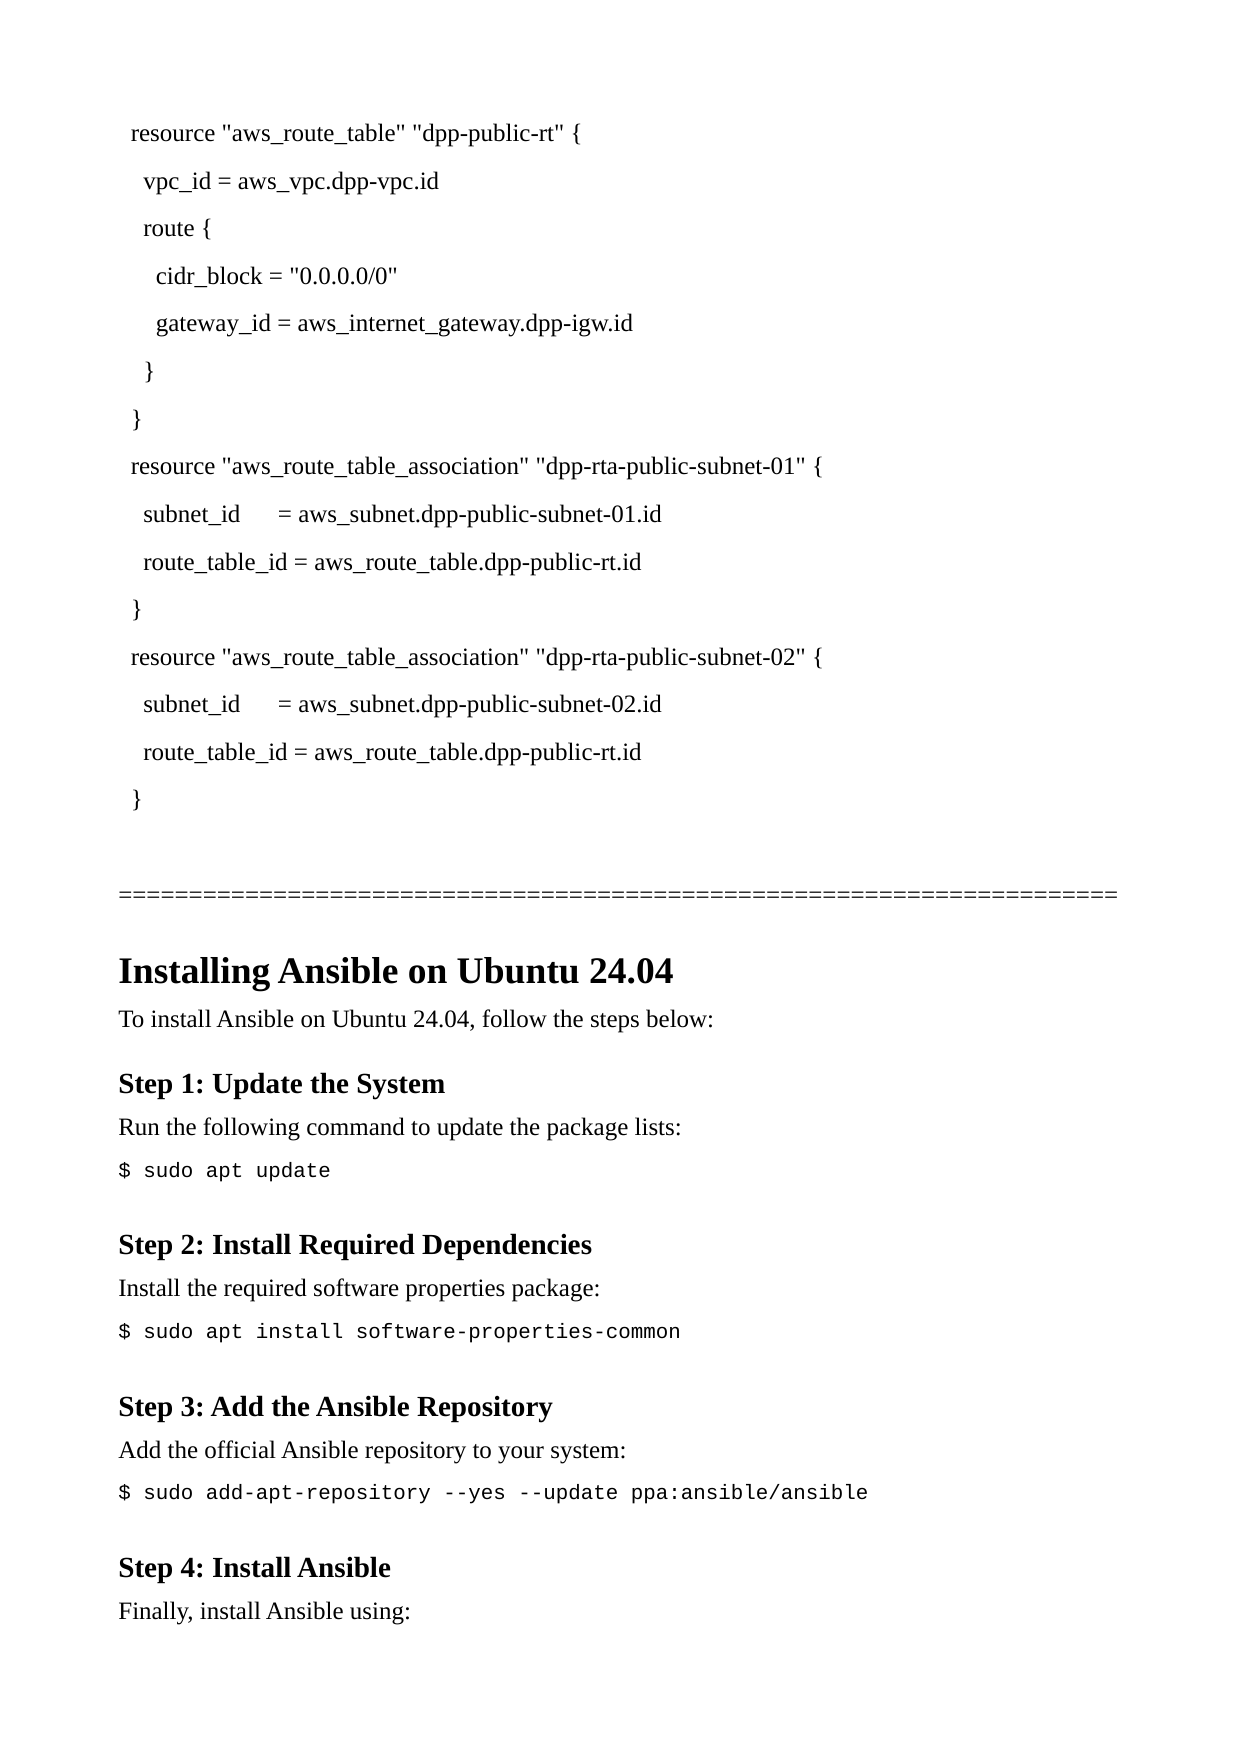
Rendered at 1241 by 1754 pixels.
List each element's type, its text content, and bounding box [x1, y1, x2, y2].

subtitle Step 1: Update the System [118, 1066, 1122, 1099]
text ======================================================================= [118, 880, 1122, 908]
text route_table_id = aws_route_table.dpp-public-rt.id [118, 547, 1122, 575]
text $ sudo add-apt-repository --yes --update ppa:ansible/ansible [118, 1482, 1122, 1506]
text Add the official Ansible repository to your system: [118, 1435, 1122, 1463]
text } [118, 784, 1122, 813]
text Finally, install Ansible using: [118, 1596, 1122, 1625]
subtitle Step 3: Add the Ansible Repository [118, 1389, 1122, 1422]
text Install the required software properties package: [118, 1273, 1122, 1302]
text resource "aws_route_table_association" "dpp-rta-public-subnet-02" { [118, 642, 1122, 671]
text subnet_id = aws_subnet.dpp-public-subnet-02.id [118, 689, 1122, 718]
text resource "aws_route_table_association" "dpp-rta-public-subnet-01" { [118, 451, 1122, 480]
text $ sudo apt install software-properties-common [118, 1321, 1122, 1345]
subtitle Step 2: Install Required Dependencies [118, 1227, 1122, 1261]
text Run the following command to update the package lists: [118, 1112, 1122, 1141]
text resource "aws_route_table" "dpp-public-rt" { [118, 118, 1122, 147]
text subnet_id = aws_subnet.dpp-public-subnet-01.id [118, 499, 1122, 528]
text cidr_block = "0.0.0.0/0" [118, 261, 1122, 290]
text route_table_id = aws_route_table.dpp-public-rt.id [118, 737, 1122, 766]
subtitle Step 4: Install Ansible [118, 1550, 1122, 1584]
text } [118, 404, 1122, 432]
text } [118, 356, 1122, 385]
text $ sudo apt update [118, 1160, 1122, 1183]
text } [118, 594, 1122, 623]
text gateway_id = aws_internet_gateway.dpp-igw.id [118, 308, 1122, 337]
subtitle Installing Ansible on Ubuntu 24.04 [118, 948, 1122, 991]
text To install Ansible on Ubuntu 24.04, follow the steps below: [118, 1004, 1122, 1033]
text route { [118, 213, 1122, 242]
text vpc_id = aws_vpc.dpp-vpc.id [118, 166, 1122, 194]
